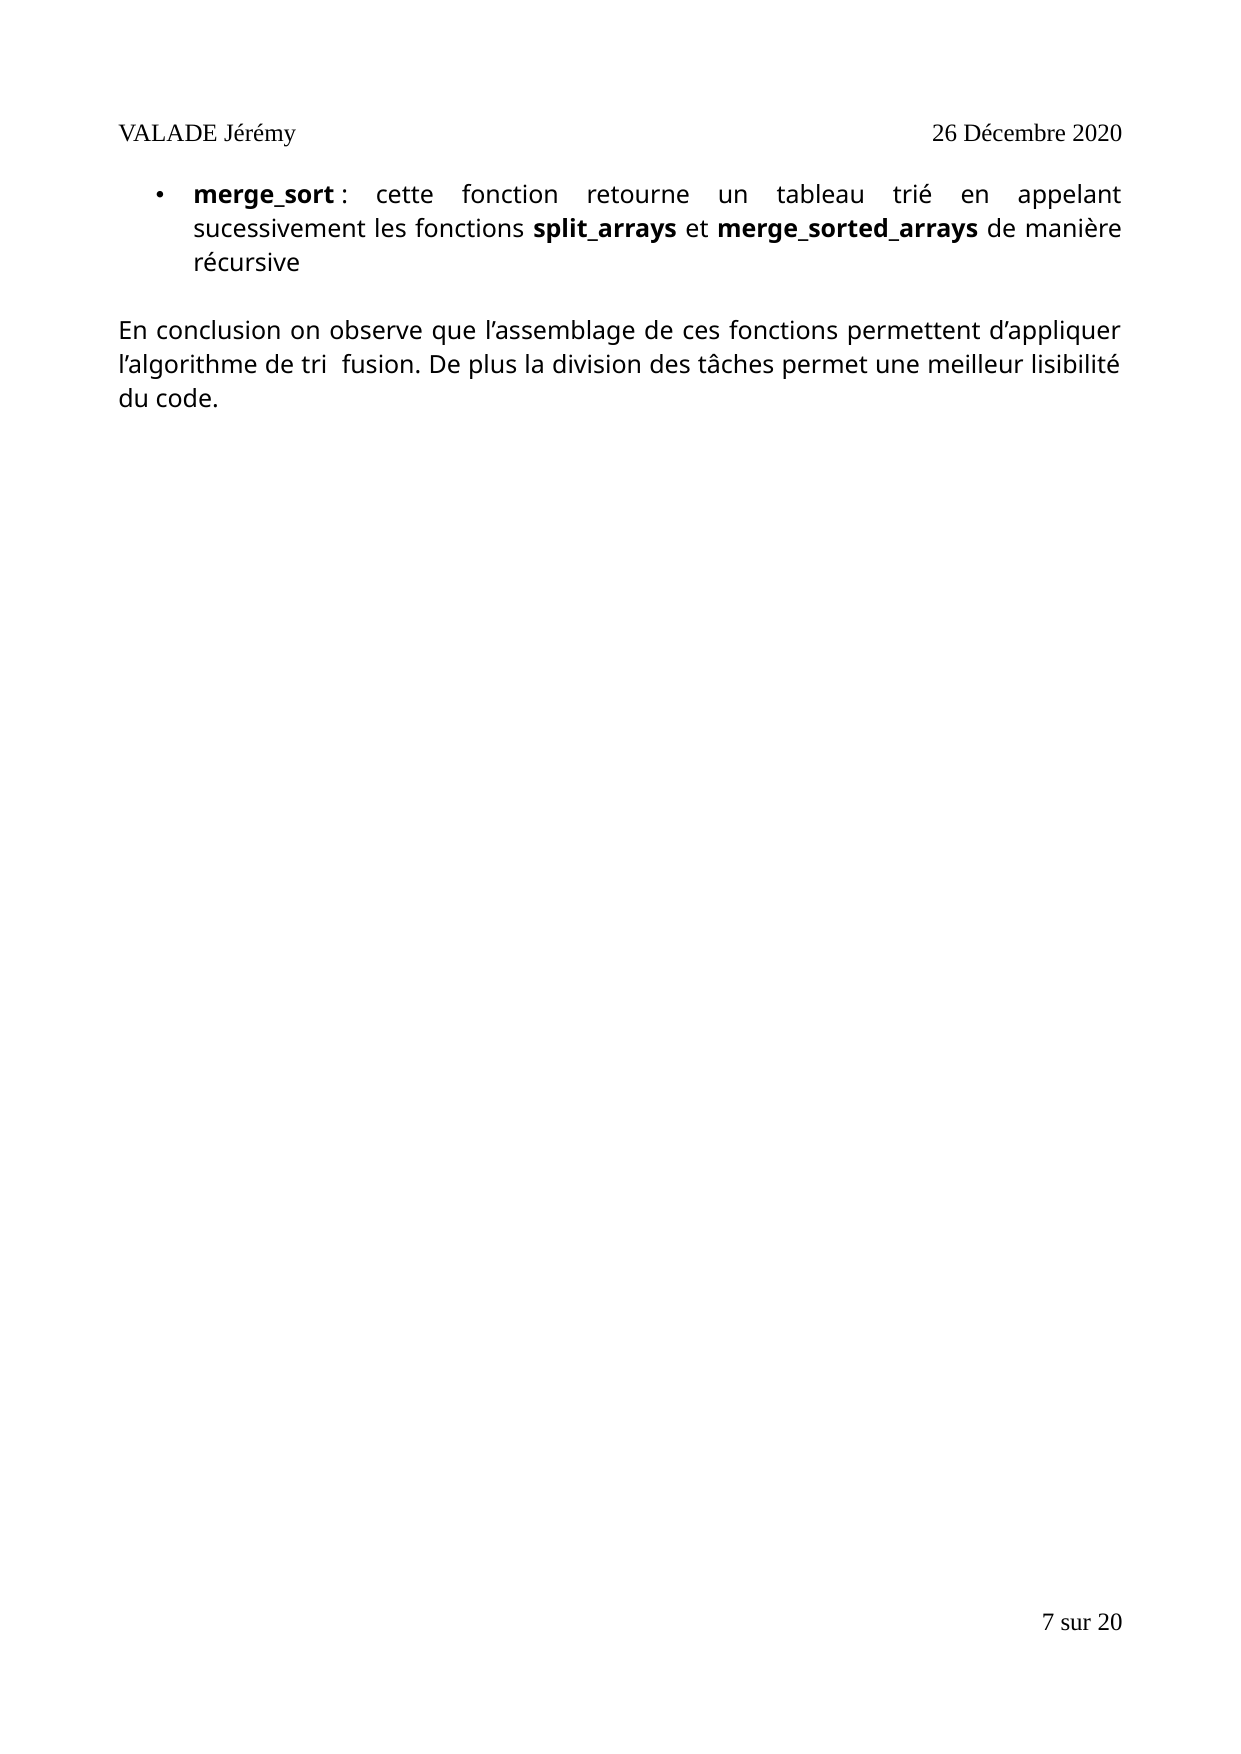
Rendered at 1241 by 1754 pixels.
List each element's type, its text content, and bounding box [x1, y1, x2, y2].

list merge_sort : cette fonction retourne un tableau trié en appelant sucessivement les fonctions split_arrays et merge_sorted_arrays de manière récursive [156, 176, 1122, 278]
text En conclusion on observe que l’assemblage de ces fonctions permettent d’appliquer l’algorithme de tri fusion. De plus la division des tâches permet une meilleur lisibilité du code. [118, 313, 1122, 415]
